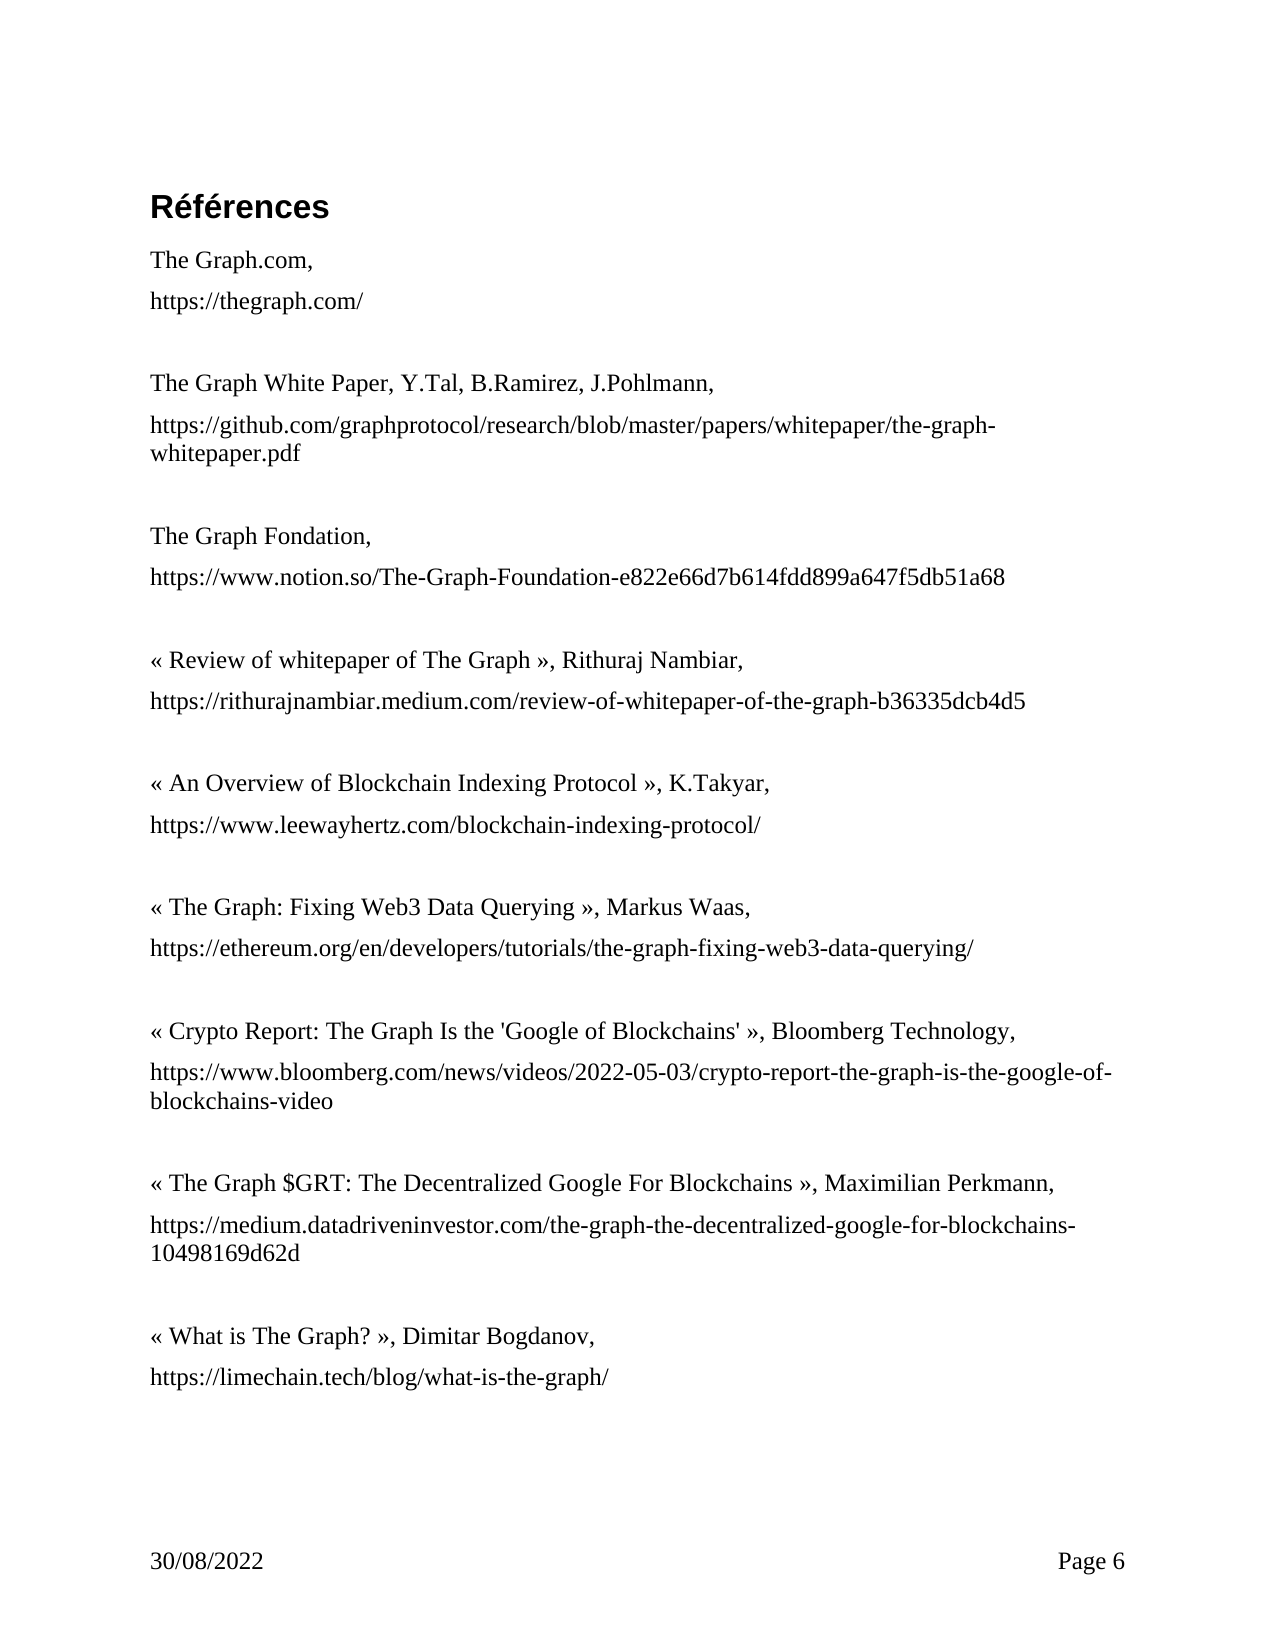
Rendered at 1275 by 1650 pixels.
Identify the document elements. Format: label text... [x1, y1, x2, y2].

text https://www.notion.so/The-Graph-Foundation-e822e66d7b614fdd899a647f5db51a68 [150, 562, 1125, 591]
text https://medium.datadriveninvestor.com/the-graph-the-decentralized-google-for-blockchains-10498169d62d [150, 1210, 1125, 1267]
text « Review of whitepaper of The Graph », Rithuraj Nambiar, [150, 645, 1125, 673]
text https://www.bloomberg.com/news/videos/2022-05-03/crypto-report-the-graph-is-the-google-of-blockchains-video [150, 1057, 1125, 1115]
text The Graph.com, [150, 245, 1125, 273]
text The Graph White Paper, Y.Tal, B.Ramirez, J.Pohlmann, [150, 368, 1125, 397]
text « Crypto Report: The Graph Is the 'Google of Blockchains' », Bloomberg Technology, [150, 1016, 1125, 1045]
text « What is The Graph? », Dimitar Bogdanov, [150, 1321, 1125, 1350]
text « An Overview of Blockchain Indexing Protocol », K.Takyar, [150, 768, 1125, 797]
text « The Graph $GRT: The Decentralized Google For Blockchains », Maximilian Perkmann, [150, 1168, 1125, 1197]
text https://github.com/graphprotocol/research/blob/master/papers/whitepaper/the-graph-whitepaper.pdf [150, 410, 1125, 467]
text https://ethereum.org/en/developers/tutorials/the-graph-fixing-web3-data-querying/ [150, 933, 1125, 962]
text https://www.leewayhertz.com/blockchain-indexing-protocol/ [150, 810, 1125, 838]
subtitle Références [150, 187, 1125, 226]
text https://thegraph.com/ [150, 286, 1125, 315]
text https://rithurajnambiar.medium.com/review-of-whitepaper-of-the-graph-b36335dcb4d5 [150, 686, 1125, 715]
text The Graph Fondation, [150, 521, 1125, 550]
text https://limechain.tech/blog/what-is-the-graph/ [150, 1362, 1125, 1391]
text « The Graph: Fixing Web3 Data Querying », Markus Waas, [150, 892, 1125, 921]
